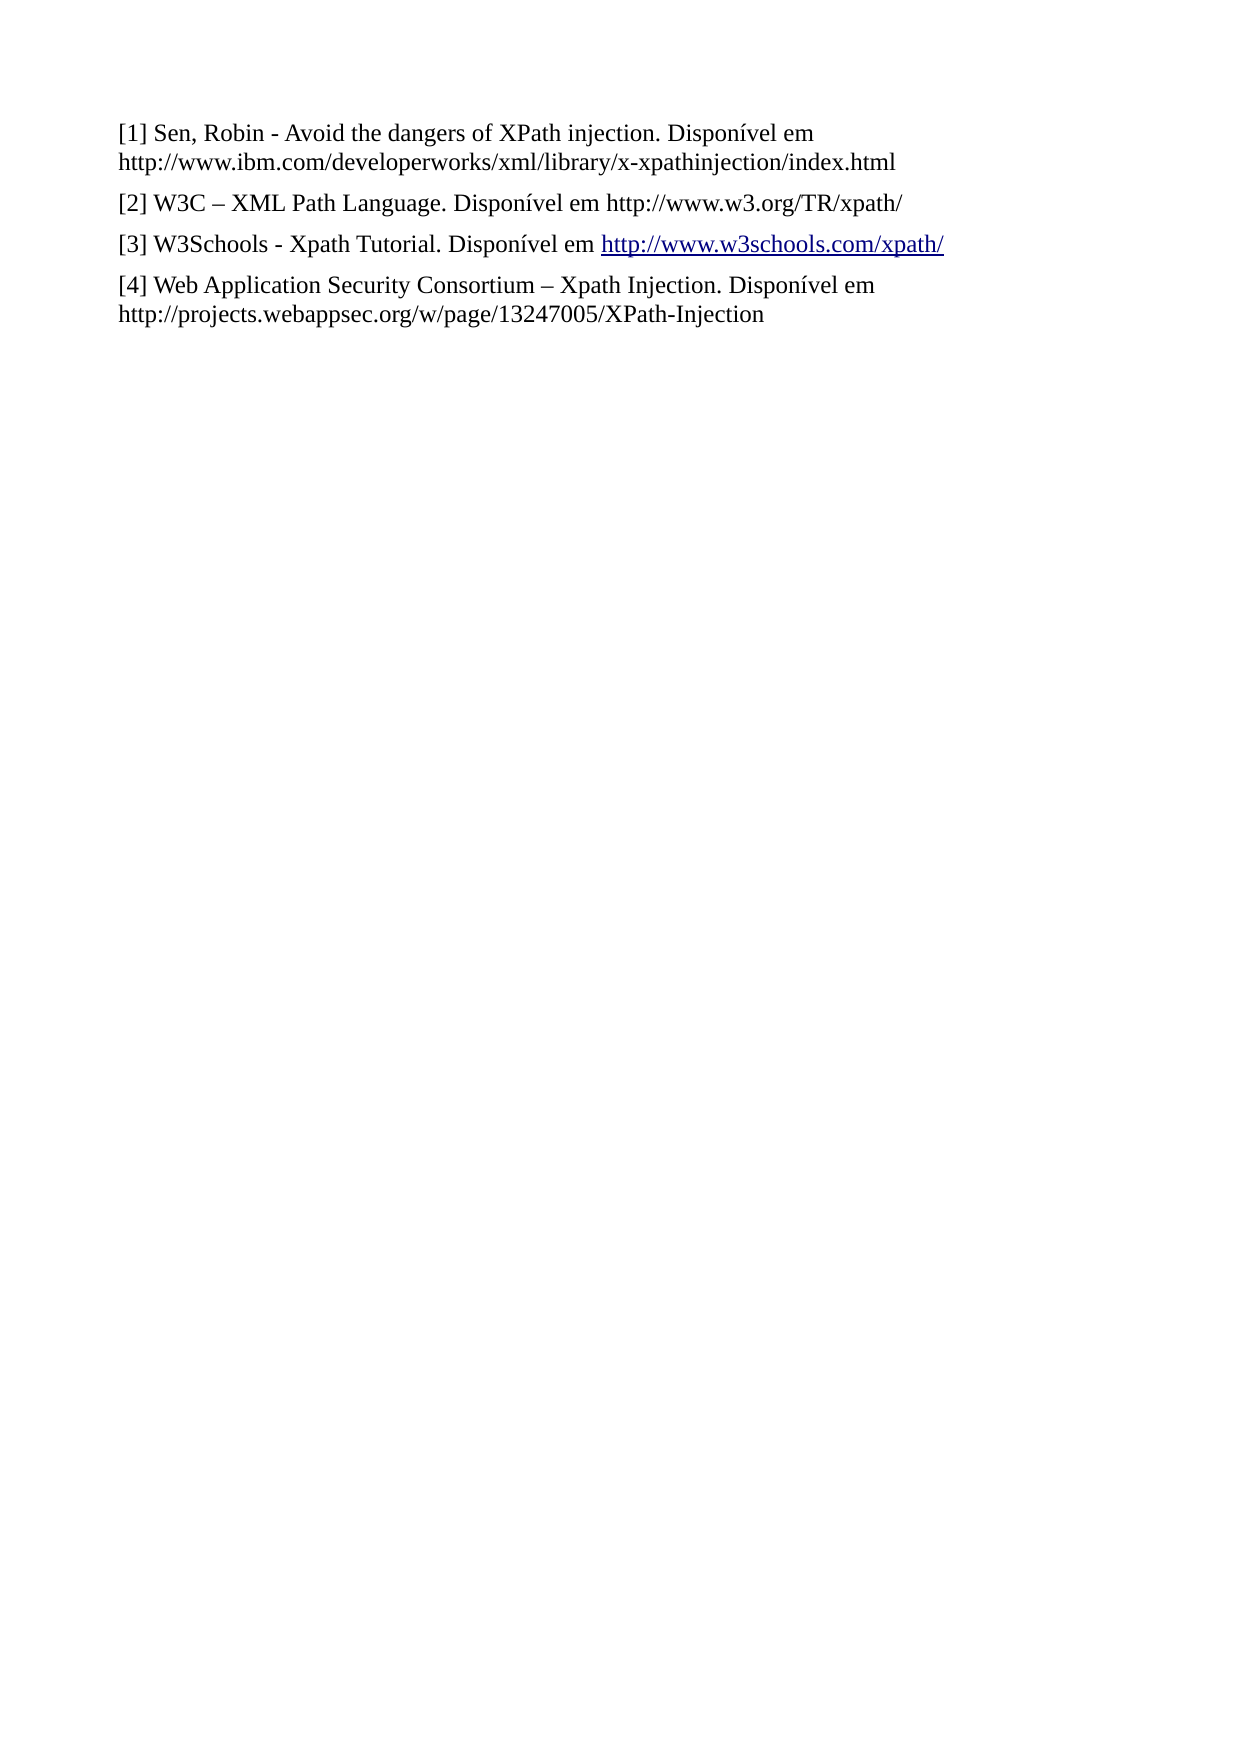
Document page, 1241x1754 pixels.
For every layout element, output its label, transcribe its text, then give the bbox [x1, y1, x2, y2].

text [3] W3Schools - Xpath Tutorial. Disponível em http://www.w3schools.com/xpath/ [118, 229, 1122, 258]
text [4] Web Application Security Consortium – Xpath Injection. Disponível em http://projects.webappsec.org/w/page/13247005/XPath-Injection [118, 271, 1122, 328]
text [2] W3C – XML Path Language. Disponível em http://www.w3.org/TR/xpath/ [118, 188, 1122, 217]
text [1] Sen, Robin - Avoid the dangers of XPath injection. Disponível em http://www.ibm.com/developerworks/xml/library/x-xpathinjection/index.html [118, 118, 1122, 176]
